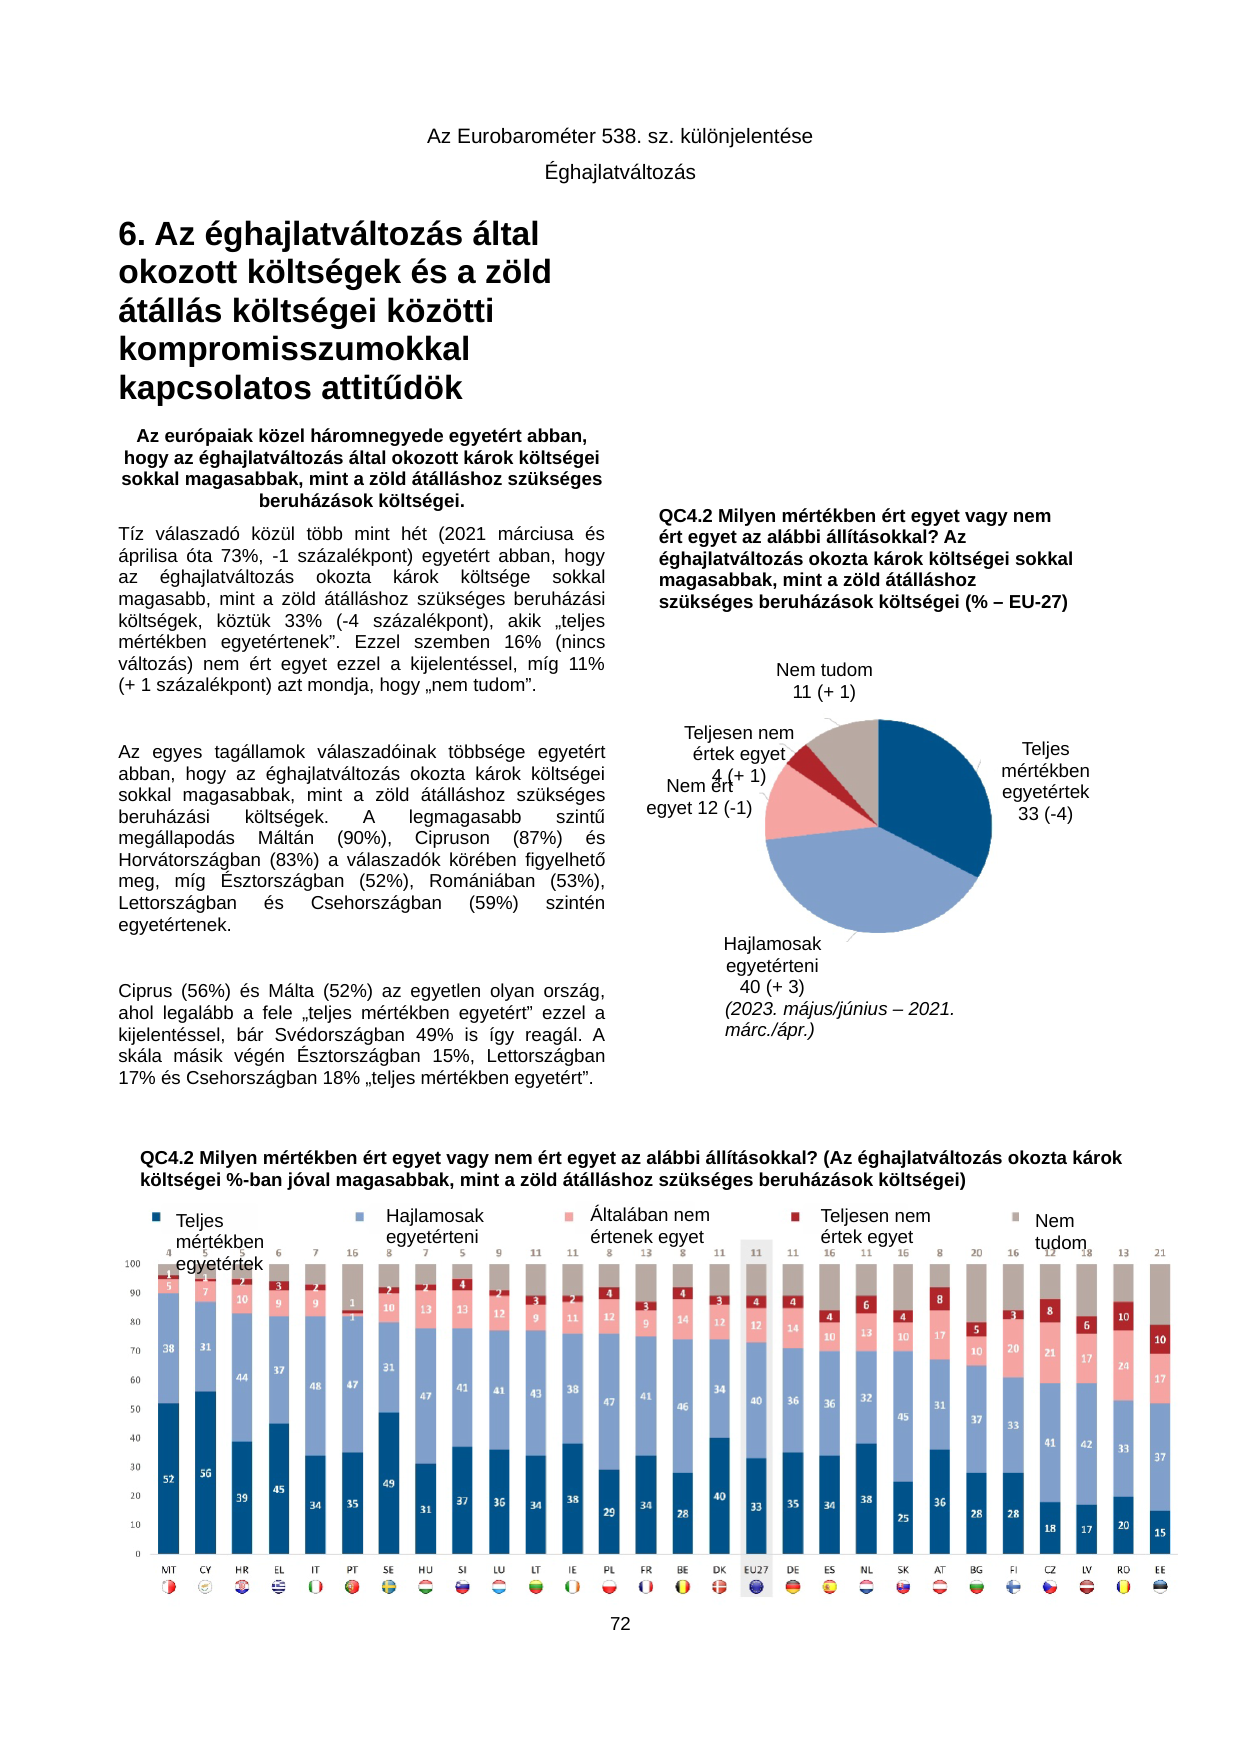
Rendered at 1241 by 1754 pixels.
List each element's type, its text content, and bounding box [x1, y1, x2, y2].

picture [753, 709, 998, 942]
text Az egyes tagállamok válaszadóinak többsége egyetért abban, hogy az éghajlatváltozás okozta károk költségei sokkal magasabbak, mint a zöld átálláshoz szükséges beruházási költségek. A legmagasabb szintű megállapodás Máltán (90%), Cipruson (87%) és Horvátországban (83%) a válaszadók körében figyelhető meg, míg Észtországban (52%), Romániában (53%), Lettországban és Csehországban (59%) szintén egyetértenek. [118, 741, 605, 935]
subtitle 6. Az éghajlatváltozás által okozott költségek és a zöld átállás költségei közötti kompromisszumokkal kapcsolatos attitűdök [118, 213, 605, 407]
text Ciprus (56%) és Málta (52%) az egyetlen olyan ország, ahol legalább a fele „teljes mértékben egyetért” ezzel a kijelentéssel, bár Svédországban 49% is így reagál. A skála másik végén Észtországban 15%, Lettországban 17% és Csehországban 18% „teljes mértékben egyetért”. [118, 980, 605, 1088]
text Tíz válaszadó közül több mint hét (2021 márciusa és áprilisa óta 73%, -1 százalékpont) egyetért abban, hogy az éghajlatváltozás okozta károk költsége sokkal magasabb, mint a zöld átálláshoz szükséges beruházási költségek, köztük 33% (-4 százalékpont), akik „teljes mértékben egyetértenek”. Ezzel szemben 16% (nincs változás) nem ért egyet ezzel a kijelentéssel, míg 11% (+ 1 százalékpont) azt mondja, hogy „nem tudom”. [118, 523, 605, 696]
picture [118, 1235, 1178, 1616]
picture [138, 1192, 1019, 1234]
text Az európaiak közel háromnegyede egyetért abban, hogy az éghajlatváltozás által okozott károk költségei sokkal magasabbak, mint a zöld átálláshoz szükséges beruházások költségei. [118, 425, 605, 511]
